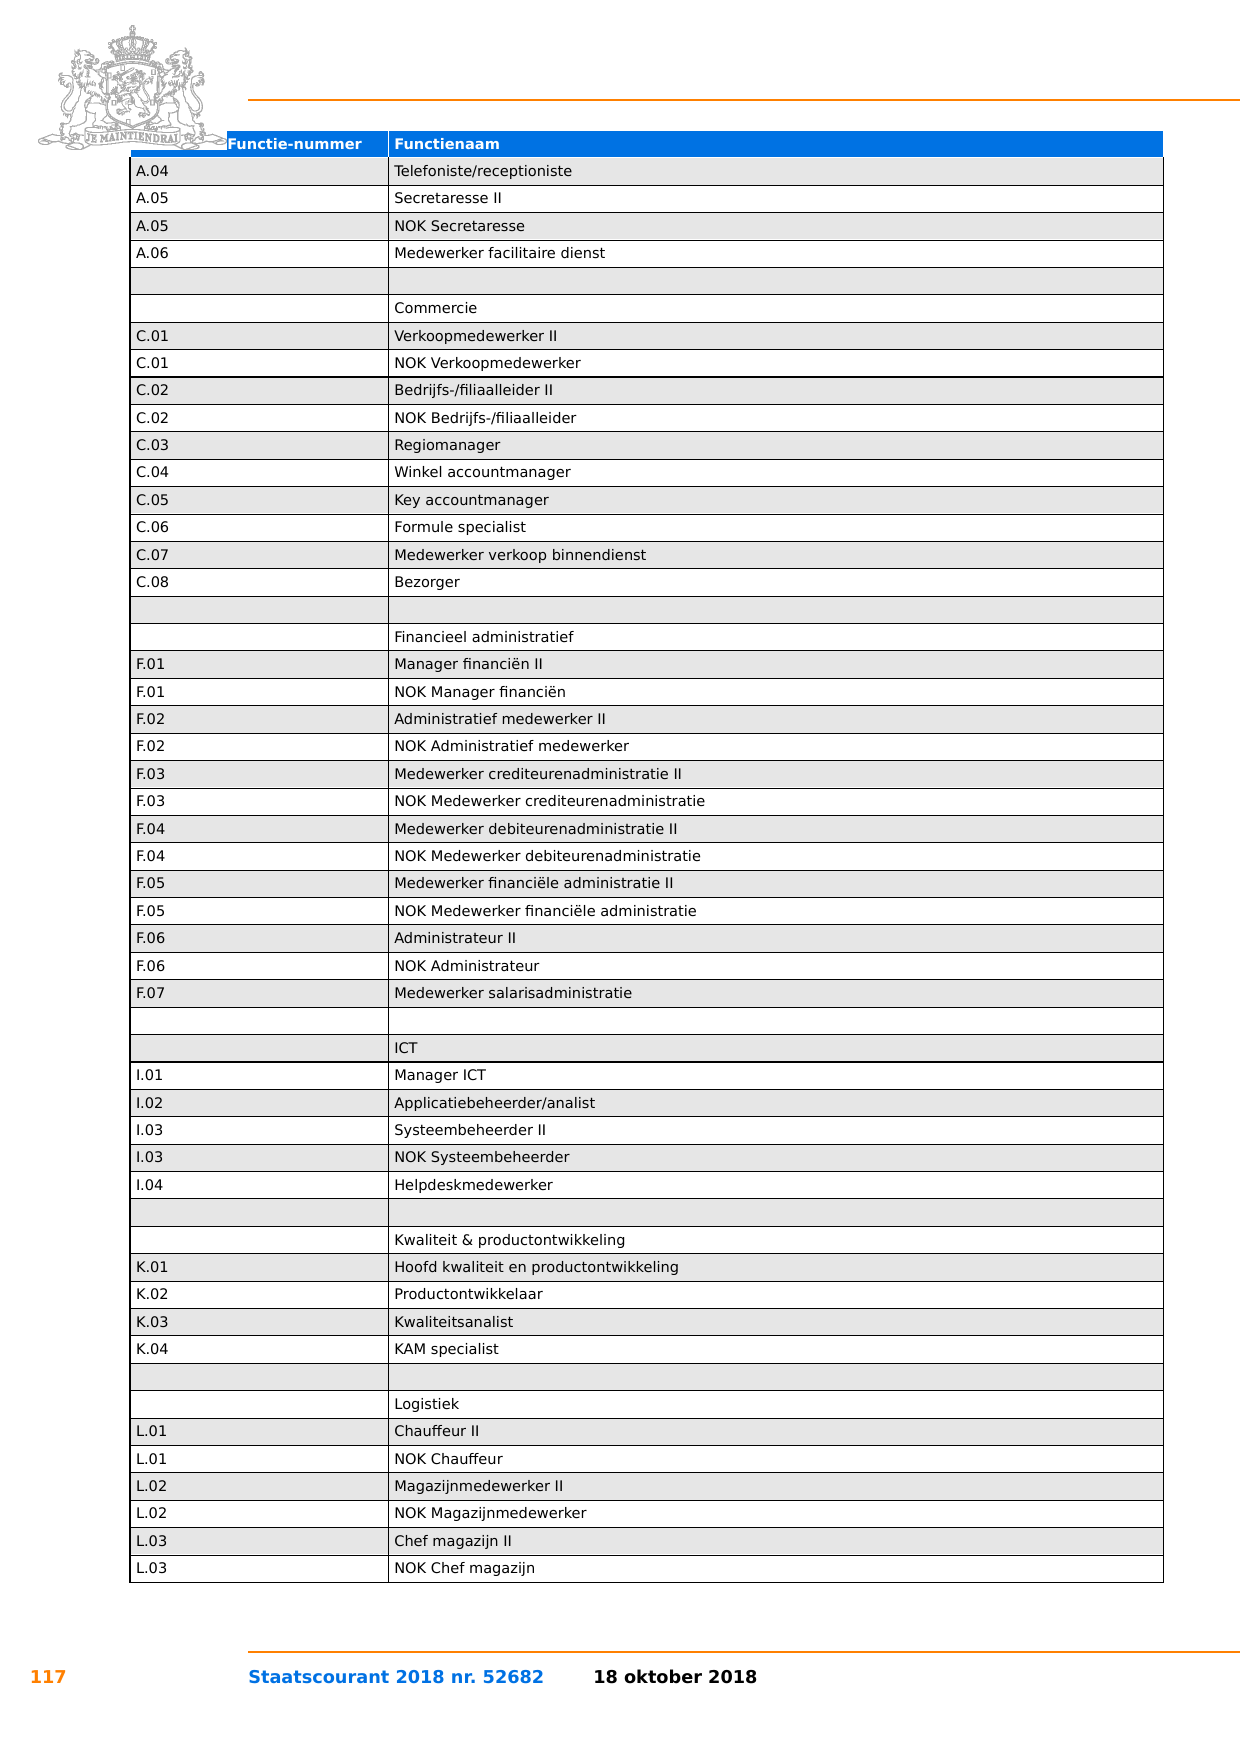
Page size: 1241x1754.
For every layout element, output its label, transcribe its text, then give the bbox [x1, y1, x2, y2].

table_cell C.05 [131, 487, 388, 513]
table_cell [389, 1199, 1163, 1226]
table_cell NOK Chef magazijn [389, 1556, 1163, 1582]
table_cell F.03 [131, 761, 388, 787]
table_cell C.02 [131, 405, 388, 431]
table_cell L.02 [131, 1501, 388, 1527]
table_cell NOK Administrateur [389, 953, 1163, 979]
table_cell [131, 624, 388, 650]
table_cell [131, 1364, 388, 1390]
table_cell Medewerker debiteurenadministratie II [389, 816, 1163, 842]
table_cell Medewerker facilitaire dienst [389, 241, 1163, 267]
table_cell Commercie [389, 295, 1163, 322]
table_cell NOK Systeembeheerder [389, 1145, 1163, 1171]
table_cell F.04 [131, 816, 388, 842]
table_cell L.01 [131, 1419, 388, 1445]
table_cell F.07 [131, 980, 388, 1007]
table_cell Magazijnmedewerker II [389, 1473, 1163, 1500]
table_cell Winkel accountmanager [389, 460, 1163, 486]
table_cell K.03 [131, 1309, 388, 1335]
table_cell [131, 1391, 388, 1417]
table_cell C.04 [131, 460, 388, 486]
table_cell [131, 268, 388, 294]
table_cell I.02 [131, 1090, 388, 1116]
table_cell Manager ICT [389, 1063, 1163, 1089]
table_cell [131, 597, 388, 623]
table_cell F.03 [131, 789, 388, 815]
table_header Functienaam [389, 131, 1163, 157]
table_cell Administrateur II [389, 925, 1163, 952]
table_cell L.01 [131, 1446, 388, 1472]
table_cell L.03 [131, 1556, 388, 1582]
picture [38, 25, 227, 150]
table_cell C.02 [131, 378, 388, 404]
table_cell I.03 [131, 1145, 388, 1171]
table_cell NOK Administratief medewerker [389, 734, 1163, 760]
table_cell NOK Bedrijfs-/filiaalleider [389, 405, 1163, 431]
table_cell NOK Medewerker crediteurenadministratie [389, 789, 1163, 815]
table_cell [389, 1008, 1163, 1034]
table_cell F.05 [131, 898, 388, 924]
table_cell A.06 [131, 241, 388, 267]
table_cell Helpdeskmedewerker [389, 1172, 1163, 1198]
table_cell ICT [389, 1035, 1163, 1061]
table_cell F.01 [131, 651, 388, 678]
table_cell KAM specialist [389, 1336, 1163, 1363]
table_cell Secretaresse II [389, 186, 1163, 212]
table_cell K.01 [131, 1254, 388, 1281]
table_cell F.02 [131, 734, 388, 760]
table_cell L.03 [131, 1528, 388, 1554]
table_cell Chauffeur II [389, 1419, 1163, 1445]
table_cell A.04 [131, 158, 388, 185]
table_cell K.02 [131, 1282, 388, 1308]
table_cell [389, 1364, 1163, 1390]
table_cell Formule specialist [389, 515, 1163, 541]
table_cell C.07 [131, 542, 388, 568]
table_cell L.02 [131, 1473, 388, 1500]
table_cell [131, 1227, 388, 1253]
table_cell Systeembeheerder II [389, 1117, 1163, 1143]
table_cell Medewerker salarisadministratie [389, 980, 1163, 1007]
table_cell Chef magazijn II [389, 1528, 1163, 1554]
table_cell [131, 1199, 388, 1226]
table_cell NOK Verkoopmedewerker [389, 350, 1163, 376]
table_cell Key accountmanager [389, 487, 1163, 513]
table_cell Medewerker financiële administratie II [389, 871, 1163, 897]
table_cell Administratief medewerker II [389, 706, 1163, 733]
table_cell [389, 597, 1163, 623]
table_cell [131, 1035, 388, 1061]
table_cell Regiomanager [389, 432, 1163, 459]
table_cell C.01 [131, 323, 388, 349]
table_cell Manager financiën II [389, 651, 1163, 678]
table_cell C.01 [131, 350, 388, 376]
table_cell I.04 [131, 1172, 388, 1198]
table_cell Medewerker crediteurenadministratie II [389, 761, 1163, 787]
table_cell Applicatiebeheerder/analist [389, 1090, 1163, 1116]
table_cell I.01 [131, 1063, 388, 1089]
table_cell [131, 295, 388, 322]
table_cell Bedrijfs-/filiaalleider II [389, 378, 1163, 404]
table_cell NOK Secretaresse [389, 213, 1163, 239]
table_cell NOK Magazijnmedewerker [389, 1501, 1163, 1527]
table_cell F.06 [131, 925, 388, 952]
table_cell A.05 [131, 213, 388, 239]
table_cell F.01 [131, 679, 388, 705]
table_cell F.06 [131, 953, 388, 979]
table_cell F.04 [131, 843, 388, 869]
table_cell A.05 [131, 186, 388, 212]
table_cell C.06 [131, 515, 388, 541]
table_cell Medewerker verkoop binnendienst [389, 542, 1163, 568]
table_cell Kwaliteitsanalist [389, 1309, 1163, 1335]
table_cell [131, 1008, 388, 1034]
table_cell [389, 268, 1163, 294]
table_cell F.05 [131, 871, 388, 897]
table_cell Telefoniste/receptioniste [389, 158, 1163, 185]
table_cell Productontwikkelaar [389, 1282, 1163, 1308]
table_cell I.03 [131, 1117, 388, 1143]
table_cell Kwaliteit & productontwikkeling [389, 1227, 1163, 1253]
table_cell NOK Manager financiën [389, 679, 1163, 705]
table_cell Hoofd kwaliteit en productontwikkeling [389, 1254, 1163, 1281]
table_cell K.04 [131, 1336, 388, 1363]
table_cell Bezorger [389, 569, 1163, 596]
table_cell Logistiek [389, 1391, 1163, 1417]
table_cell NOK Medewerker debiteurenadministratie [389, 843, 1163, 869]
table_cell F.02 [131, 706, 388, 733]
table_header Functie-nummer [131, 131, 388, 157]
table_cell NOK Medewerker financiële administratie [389, 898, 1163, 924]
table_cell Verkoopmedewerker II [389, 323, 1163, 349]
table_cell C.03 [131, 432, 388, 459]
table_cell NOK Chauffeur [389, 1446, 1163, 1472]
table_cell C.08 [131, 569, 388, 596]
table_cell Financieel administratief [389, 624, 1163, 650]
